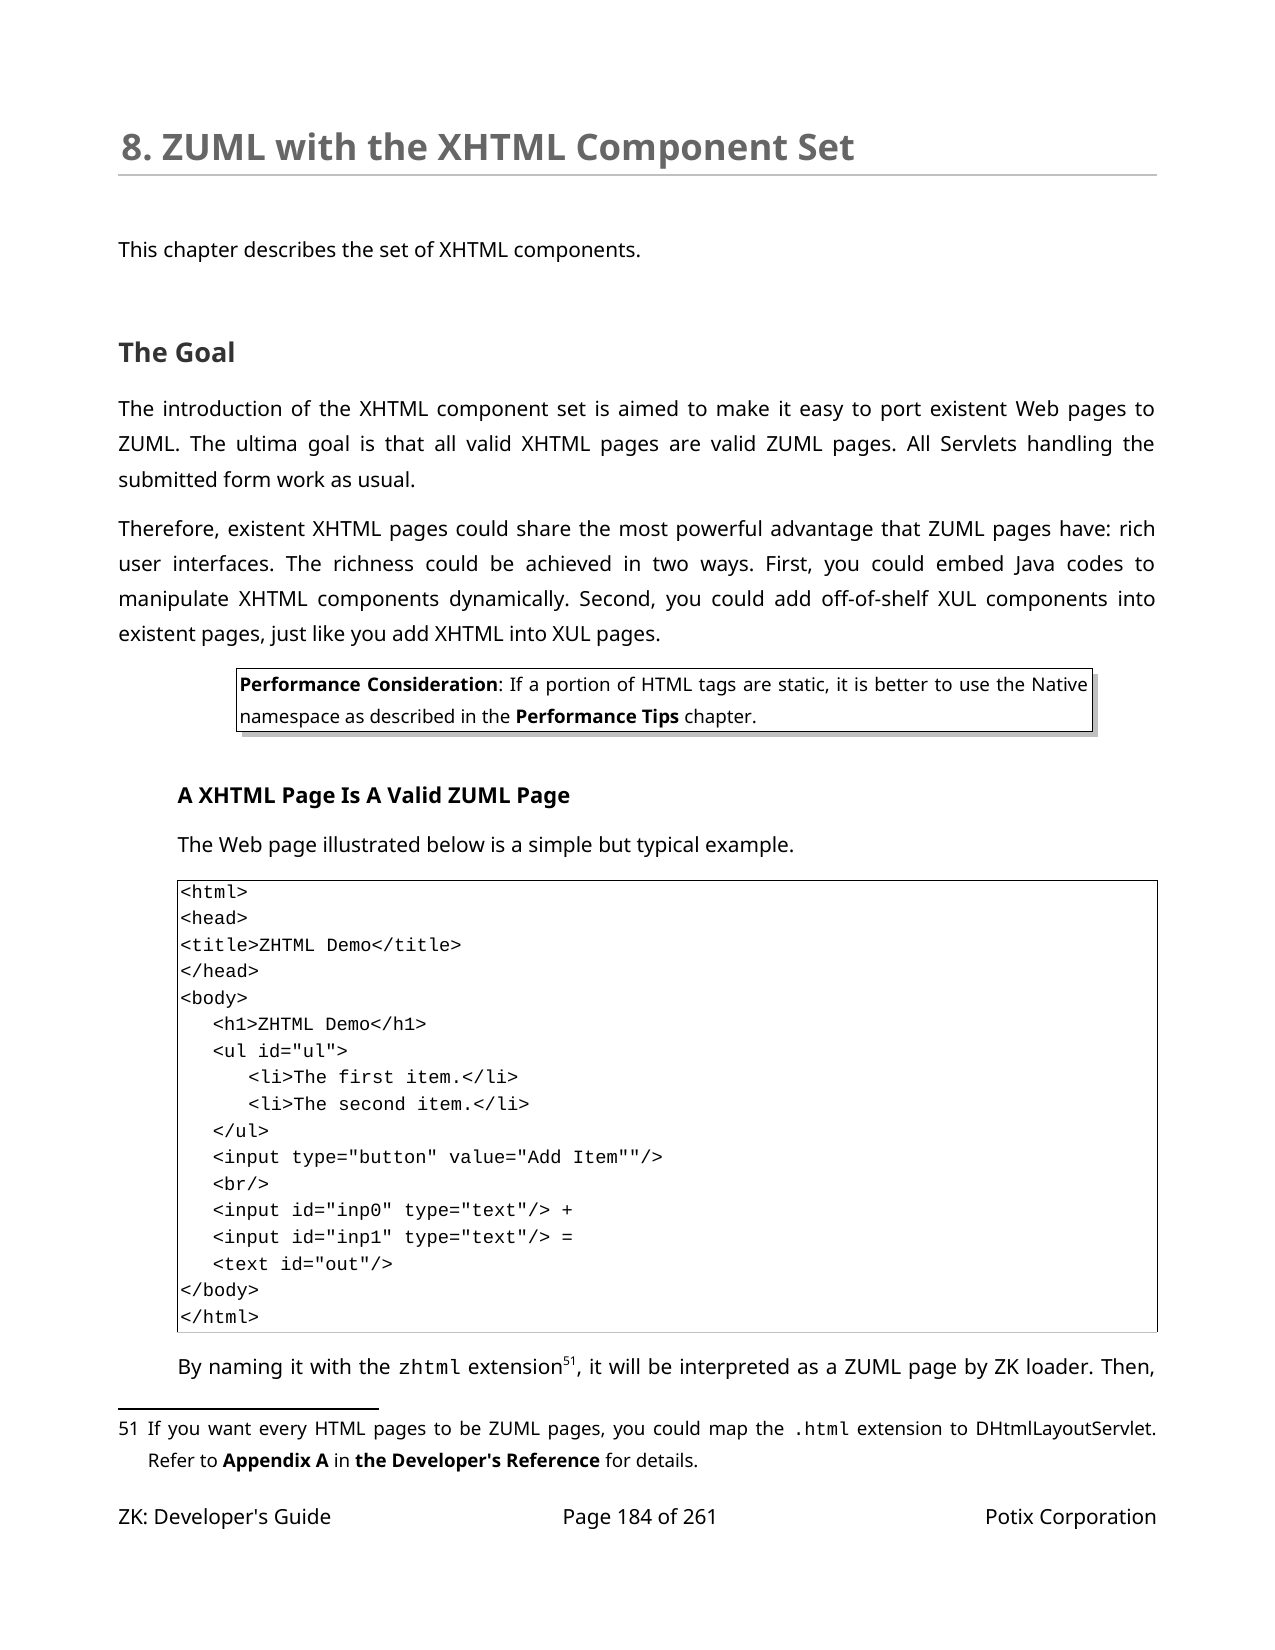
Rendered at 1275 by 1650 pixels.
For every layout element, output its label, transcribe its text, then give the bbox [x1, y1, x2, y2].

text Performance Consideration: If a portion of HTML tags are static, it is better to use the Native namespace as described in the Performance Tips chapter. [237, 669, 1092, 731]
subtitle 8. ZUML with the XHTML Component Set [118, 118, 1157, 174]
text The Web page illustrated below is a simple but typical example. [177, 831, 1157, 859]
text The introduction of the XHTML component set is aimed to make it easy to port existent Web pages to ZUML. The ultima goal is that all valid XHTML pages are valid ZUML pages. All Servlets handling the submitted form work as usual. [118, 394, 1157, 493]
text This chapter describes the set of XHTML components. [118, 235, 1157, 263]
subtitle A XHTML Page Is A Valid ZUML Page [177, 780, 1157, 810]
text By naming it with the zhtml extension, it will be interpreted as a ZUML page by ZK loader. Then, [177, 1352, 1157, 1381]
text Therefore, existent XHTML pages could share the most powerful advantage that ZUML pages have: rich user interfaces. The richness could be achieved in two ways. First, you could embed Java codes to manipulate XHTML components dynamically. Second, you could add off-of-shelf XUL components into existent pages, just like you add XHTML into XUL pages. [118, 514, 1157, 647]
subtitle The Goal [118, 334, 1157, 371]
text <html> <head> <title>ZHTML Demo</title> </head> <body> <h1>ZHTML Demo</h1> <ul id="ul"> <li>The first item.</li> <li>The second item.</li> </ul> <input type="button" value="Add Item""/> <br/> <input id="inp0" type="text"/> + <input id="inp1" type="text"/> = <text id="out"/> </body> </html> [178, 881, 1157, 1332]
text If you want every HTML pages to be ZUML pages, you could map the .html extension to DHtmlLayoutServlet. Refer to Appendix A in the Developer's Reference for details. [118, 1415, 1157, 1473]
